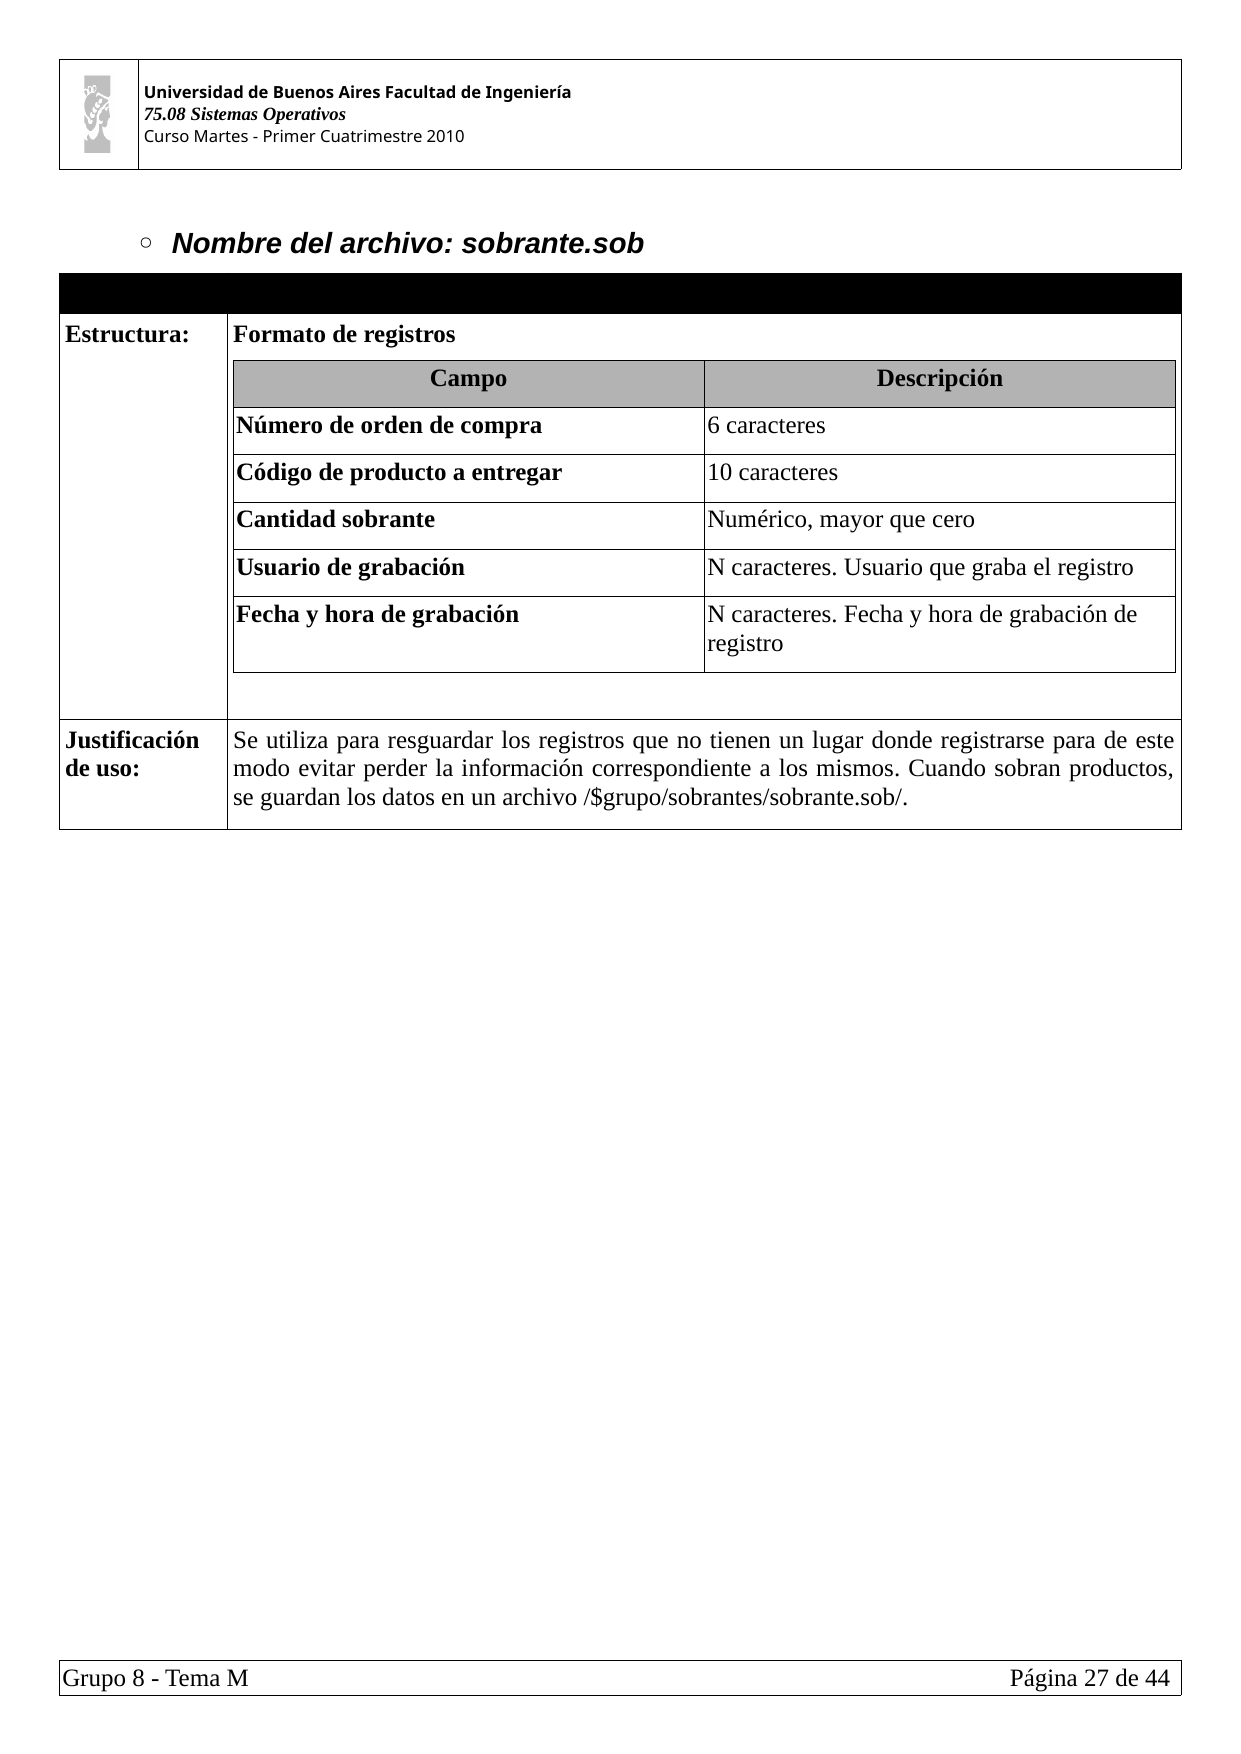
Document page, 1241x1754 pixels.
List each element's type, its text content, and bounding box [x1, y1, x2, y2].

table_header [60, 274, 227, 313]
table_header Descripción [705, 361, 1175, 407]
table_cell Número de orden de compra [234, 408, 704, 454]
table_cell N caracteres. Usuario que graba el registro [705, 550, 1175, 596]
table_cell Numérico, mayor que cero [705, 503, 1175, 549]
table_cell N caracteres. Fecha y hora de grabación de registro [705, 597, 1175, 672]
table_cell 6 caracteres [705, 408, 1175, 454]
table_cell Fecha y hora de grabación [234, 597, 704, 672]
table_cell Estructura: [60, 314, 227, 719]
table_cell Se utiliza para resguardar los registros que no tienen un lugar donde registrarse para de este modo evitar perder la información correspondiente a los mismos. Cuando sobran productos, se guardan los datos en un archivo /$grupo/sobrantes/sobrante.sob/. [228, 720, 1181, 829]
table_header [228, 274, 1181, 313]
table_cell Justificación de uso: [60, 720, 227, 829]
table_cell Cantidad sobrante [234, 503, 704, 549]
table_cell 10 caracteres [705, 455, 1175, 502]
table_cell Código de producto a entregar [234, 455, 704, 502]
table_cell Usuario de grabación [234, 550, 704, 596]
table_cell Formato de registros [228, 314, 1181, 719]
subtitle Nombre del archivo: sobrante.sob [134, 226, 1181, 260]
table_header Campo [234, 361, 704, 407]
picture [83, 73, 114, 155]
